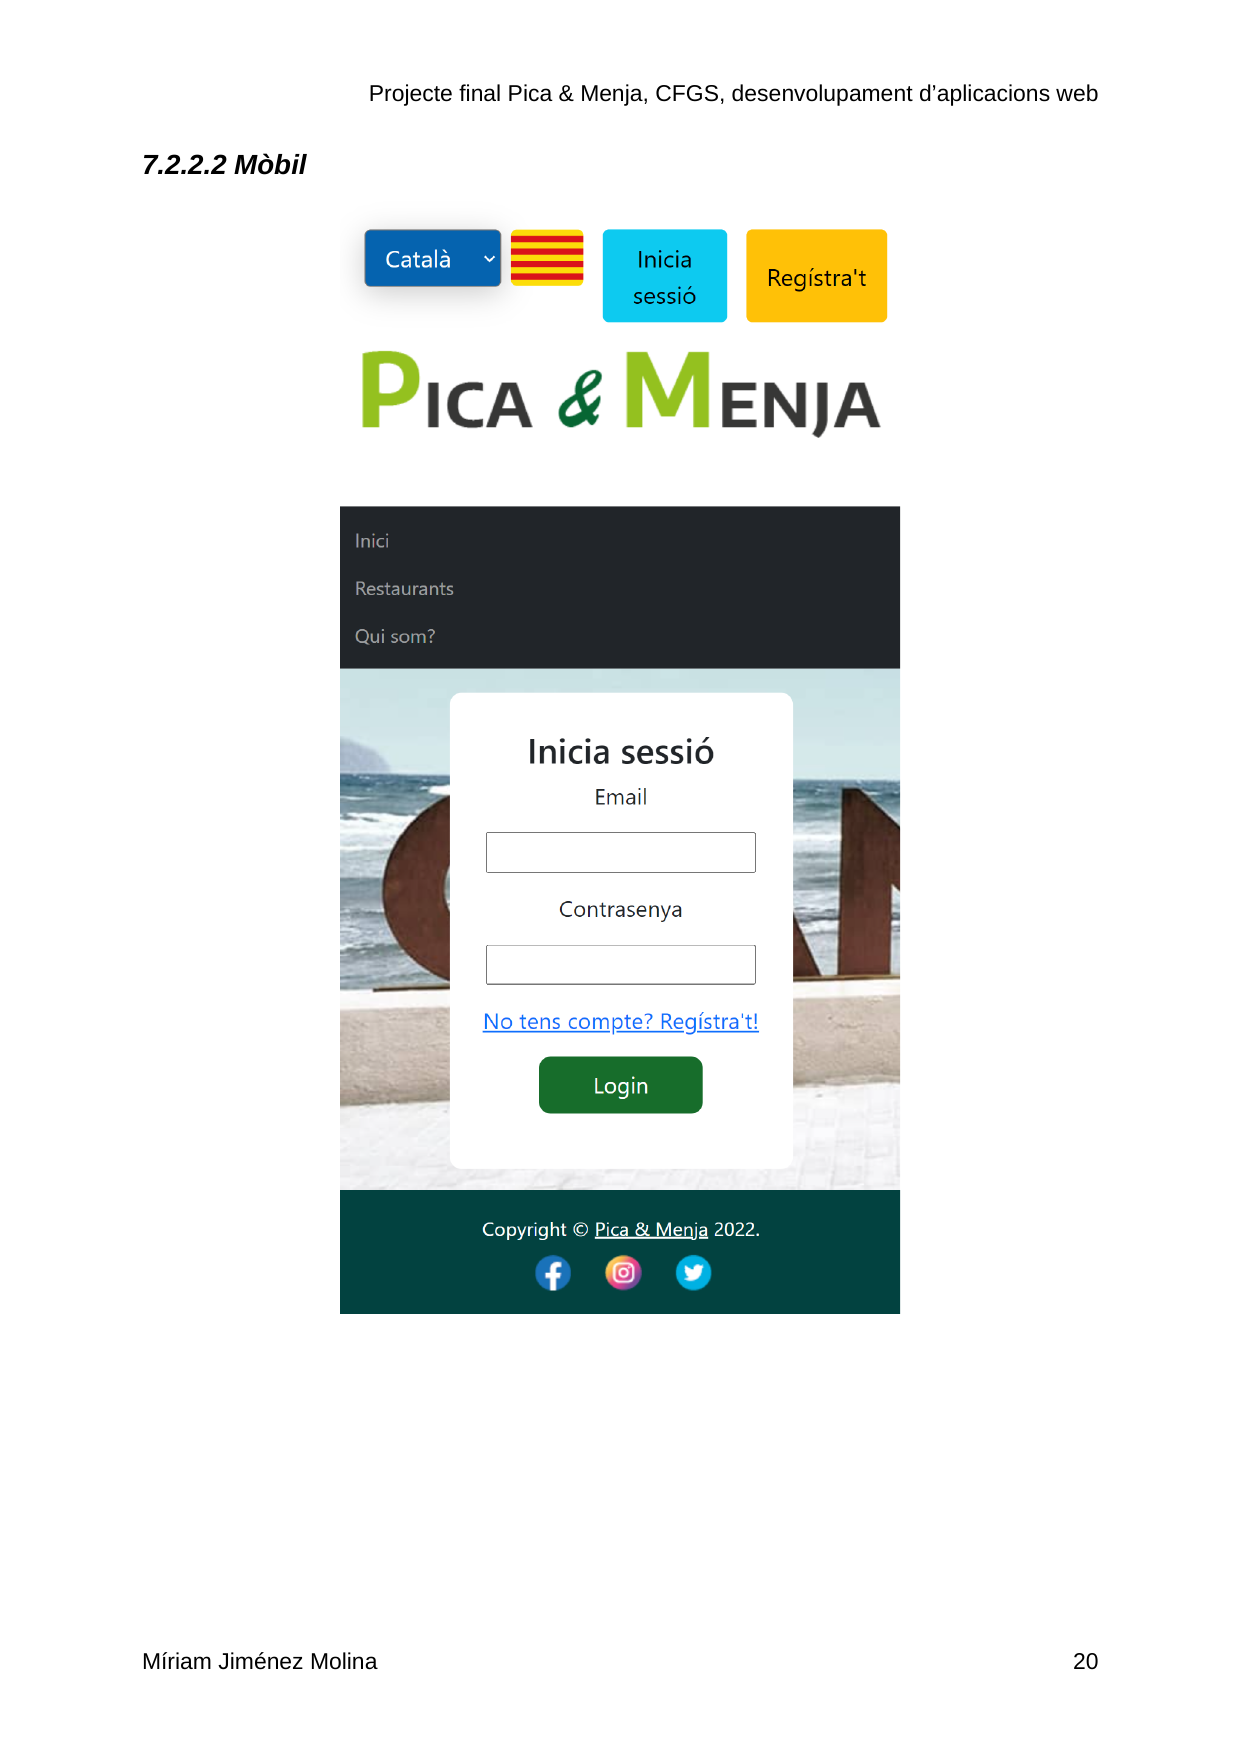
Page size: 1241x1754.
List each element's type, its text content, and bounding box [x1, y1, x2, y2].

subtitle 7.2.2.2 Mòbil [142, 148, 1098, 180]
picture [340, 192, 901, 1333]
